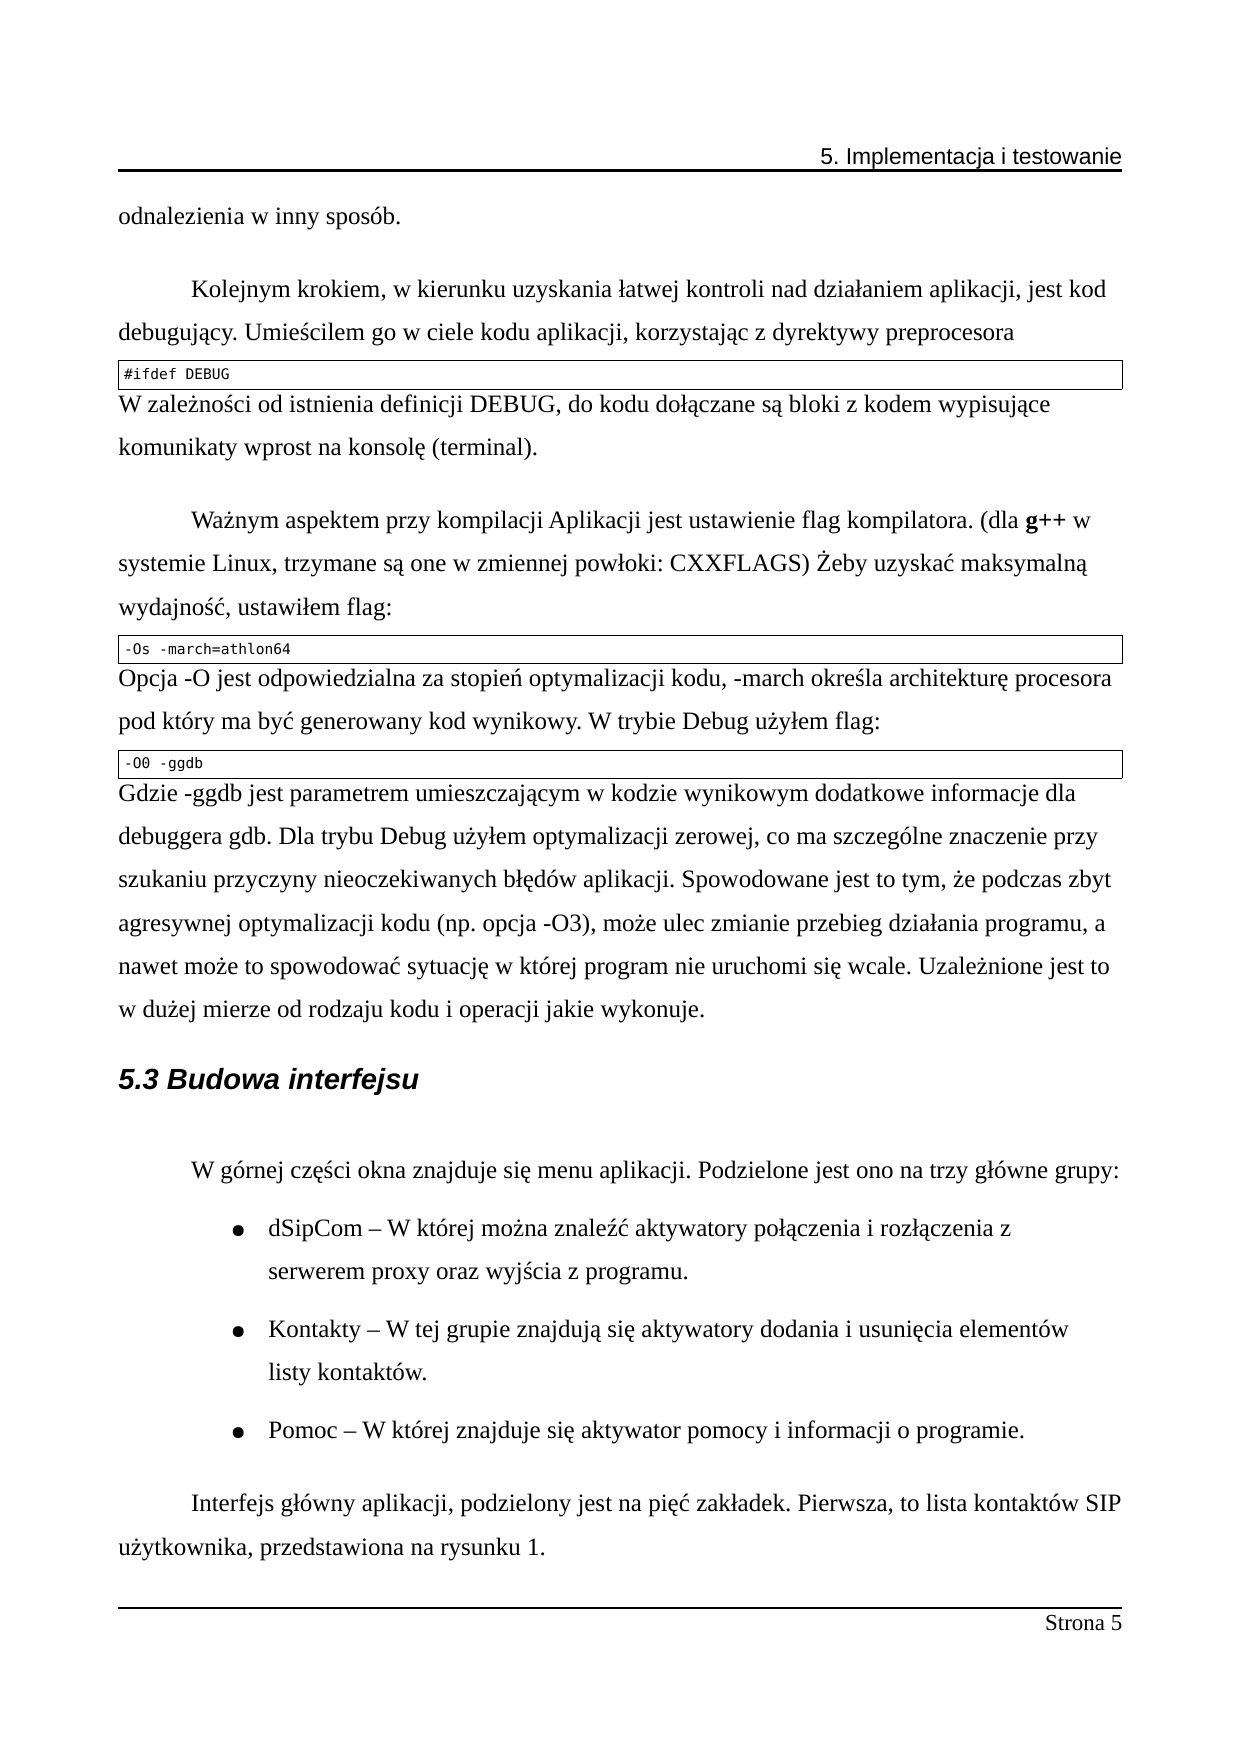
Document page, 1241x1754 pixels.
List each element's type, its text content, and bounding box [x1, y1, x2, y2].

text Interfejs główny aplikacji, podzielony jest na pięć zakładek. Pierwsza, to lista kontaktów SIP użytkownika, przedstawiona na rysunku 1. [118, 1488, 1122, 1560]
text Opcja -O jest odpowiedzialna za stopień optymalizacji kodu, -march określa architekturę procesora pod który ma być generowany kod wynikowy. W trybie Debug użyłem flag: [118, 664, 1122, 735]
text W górnej części okna znajduje się menu aplikacji. Podzielone jest ono na trzy główne grupy: [118, 1155, 1122, 1183]
text Gdzie -ggdb jest parametrem umieszczającym w kodzie wynikowym dodatkowe informacje dla debuggera gdb. Dla trybu Debug użyłem optymalizacji zerowej, co ma szczególne znaczenie przy szukaniu przyczyny nieoczekiwanych błędów aplikacji. Spowodowane jest to tym, że podczas zbyt agresywnej optymalizacji kodu (np. opcja -O3), może ulec zmianie przebieg działania programu, a nawet może to spowodować sytuację w której program nie uruchomi się wcale. Uzależnione jest to w dużej mierze od rodzaju kodu i operacji jakie wykonuje. [118, 779, 1122, 1023]
text odnalezienia w inny sposób. [118, 201, 1122, 230]
list Pomoc – W której znajduje się aktywator pomocy i informacji o programie. [231, 1415, 1092, 1444]
text Ważnym aspektem przy kompilacji Aplikacji jest ustawienie flag kompilatora. (dla g++ w systemie Linux, trzymane są one w zmiennej powłoki: CXXFLAGS) Żeby uzyskać maksymalną wydajność, ustawiłem flag: [118, 505, 1122, 620]
table_header #ifdef DEBUG [119, 361, 1122, 389]
table_header -O0 -ggdb [119, 751, 1122, 778]
list Kontakty – W tej grupie znajdują się aktywatory dodania i usunięcia elementów listy kontaktów. [231, 1314, 1092, 1386]
subtitle 5.3 Budowa interfejsu [118, 1062, 1122, 1096]
text Kolejnym krokiem, w kierunku uzyskania łatwej kontroli nad działaniem aplikacji, jest kod debugujący. Umieścilem go w ciele kodu aplikacji, korzystając z dyrektywy preprocesora [118, 274, 1122, 346]
text W zależności od istnienia definicji DEBUG, do kodu dołączane są bloki z kodem wypisujące komunikaty wprost na konsolę (terminal). [118, 390, 1122, 461]
list dSipCom – W której można znaleźć aktywatory połączenia i rozłączenia z serwerem proxy oraz wyjścia z programu. [231, 1213, 1092, 1285]
table_header -Os -march=athlon64 [119, 636, 1122, 663]
